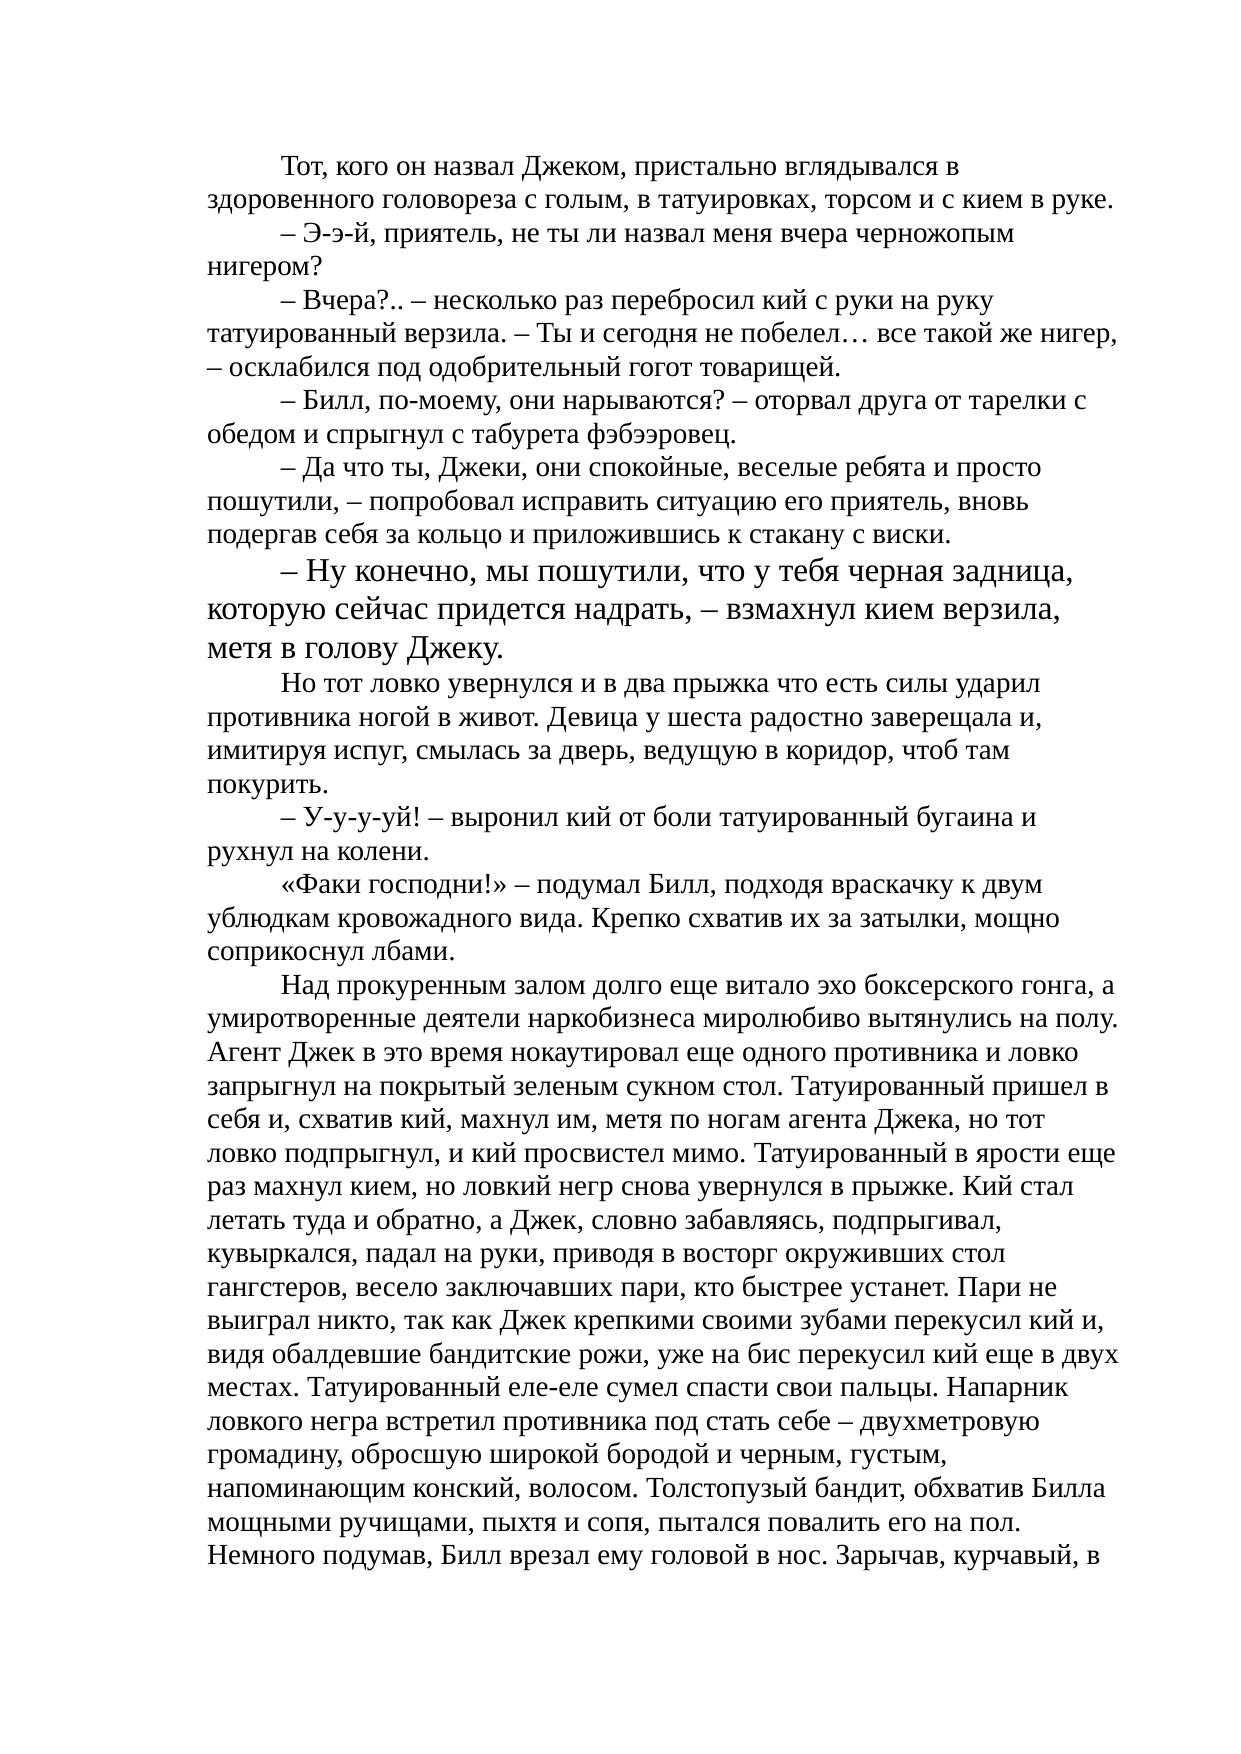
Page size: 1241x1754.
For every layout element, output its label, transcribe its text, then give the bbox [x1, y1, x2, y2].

text – Э-э-й, приятель, не ты ли назвал меня вчера черножопым нигером? [207, 215, 1122, 282]
text – Билл, по-моему, они нарываются? – оторвал друга от тарелки с обедом и спрыгнул с табурета фэбээровец. [207, 382, 1122, 449]
text Но тот ловко увернулся и в два прыжка что есть силы ударил противника ногой в живот. Девица у шеста радостно заверещала и, имитируя испуг, смылась за дверь, ведущую в коридор, чтоб там покурить. [207, 665, 1122, 799]
text – Да что ты, Джеки, они спокойные, веселые ребята и просто пошутили, – попробовал исправить ситуацию его приятель, вновь подергав себя за кольцо и приложившись к стакану с виски. [207, 449, 1122, 550]
text – Вчера?.. – несколько раз перебросил кий с руки на руку татуированный верзила. – Ты и сегодня не побелел… все такой же нигер, – осклабился под одобрительный гогот товарищей. [207, 282, 1122, 382]
text – Ну конечно, мы пошутили, что у тебя черная задница, которую сейчас придется надрать, – взмахнул кием верзила, метя в голову Джеку. [207, 550, 1122, 665]
text Над прокуренным залом долго еще витало эхо боксерского гонга, а умиротворенные деятели наркобизнеса миролюбиво вытянулись на полу. Агент Джек в это время нокаутировал еще одного противника и ловко запрыгнул на покрытый зеленым сукном стол. Татуированный пришел в себя и, схватив кий, махнул им, метя по ногам агента Джека, но тот ловко подпрыгнул, и кий просвистел мимо. Татуированный в ярости еще раз махнул кием, но ловкий негр снова увернулся в прыжке. Кий стал летать туда и обратно, а Джек, словно забавляясь, подпрыгивал, кувыркался, падал на руки, приводя в восторг окруживших стол гангстеров, весело заключавших пари, кто быстрее устанет. Пари не выиграл никто, так как Джек крепкими своими зубами перекусил кий и, видя обалдевшие бандитские рожи, уже на бис перекусил кий еще в двух местах. Татуированный еле-еле сумел спасти свои пальцы. Напарник ловкого негра встретил противника под стать себе – двухметровую громадину, обросшую широкой бородой и черным, густым, напоминающим конский, волосом. Толстопузый бандит, обхватив Билла мощными ручищами, пыхтя и сопя, пытался повалить его на пол. Немного подумав, Билл врезал ему головой в нос. Зарычав, курчавый, в [207, 967, 1122, 1571]
text – У-у-у-уй! – выронил кий от боли татуированный бугаина и рухнул на колени. [207, 799, 1122, 866]
text «Факи господни!» – подумал Билл, подходя враскачку к двум ублюдкам кровожадного вида. Крепко схватив их за затылки, мощно соприкоснул лбами. [207, 866, 1122, 967]
text Тот, кого он назвал Джеком, пристально вглядывался в здоровенного головореза с голым, в татуировках, торсом и с кием в руке. [207, 148, 1122, 215]
